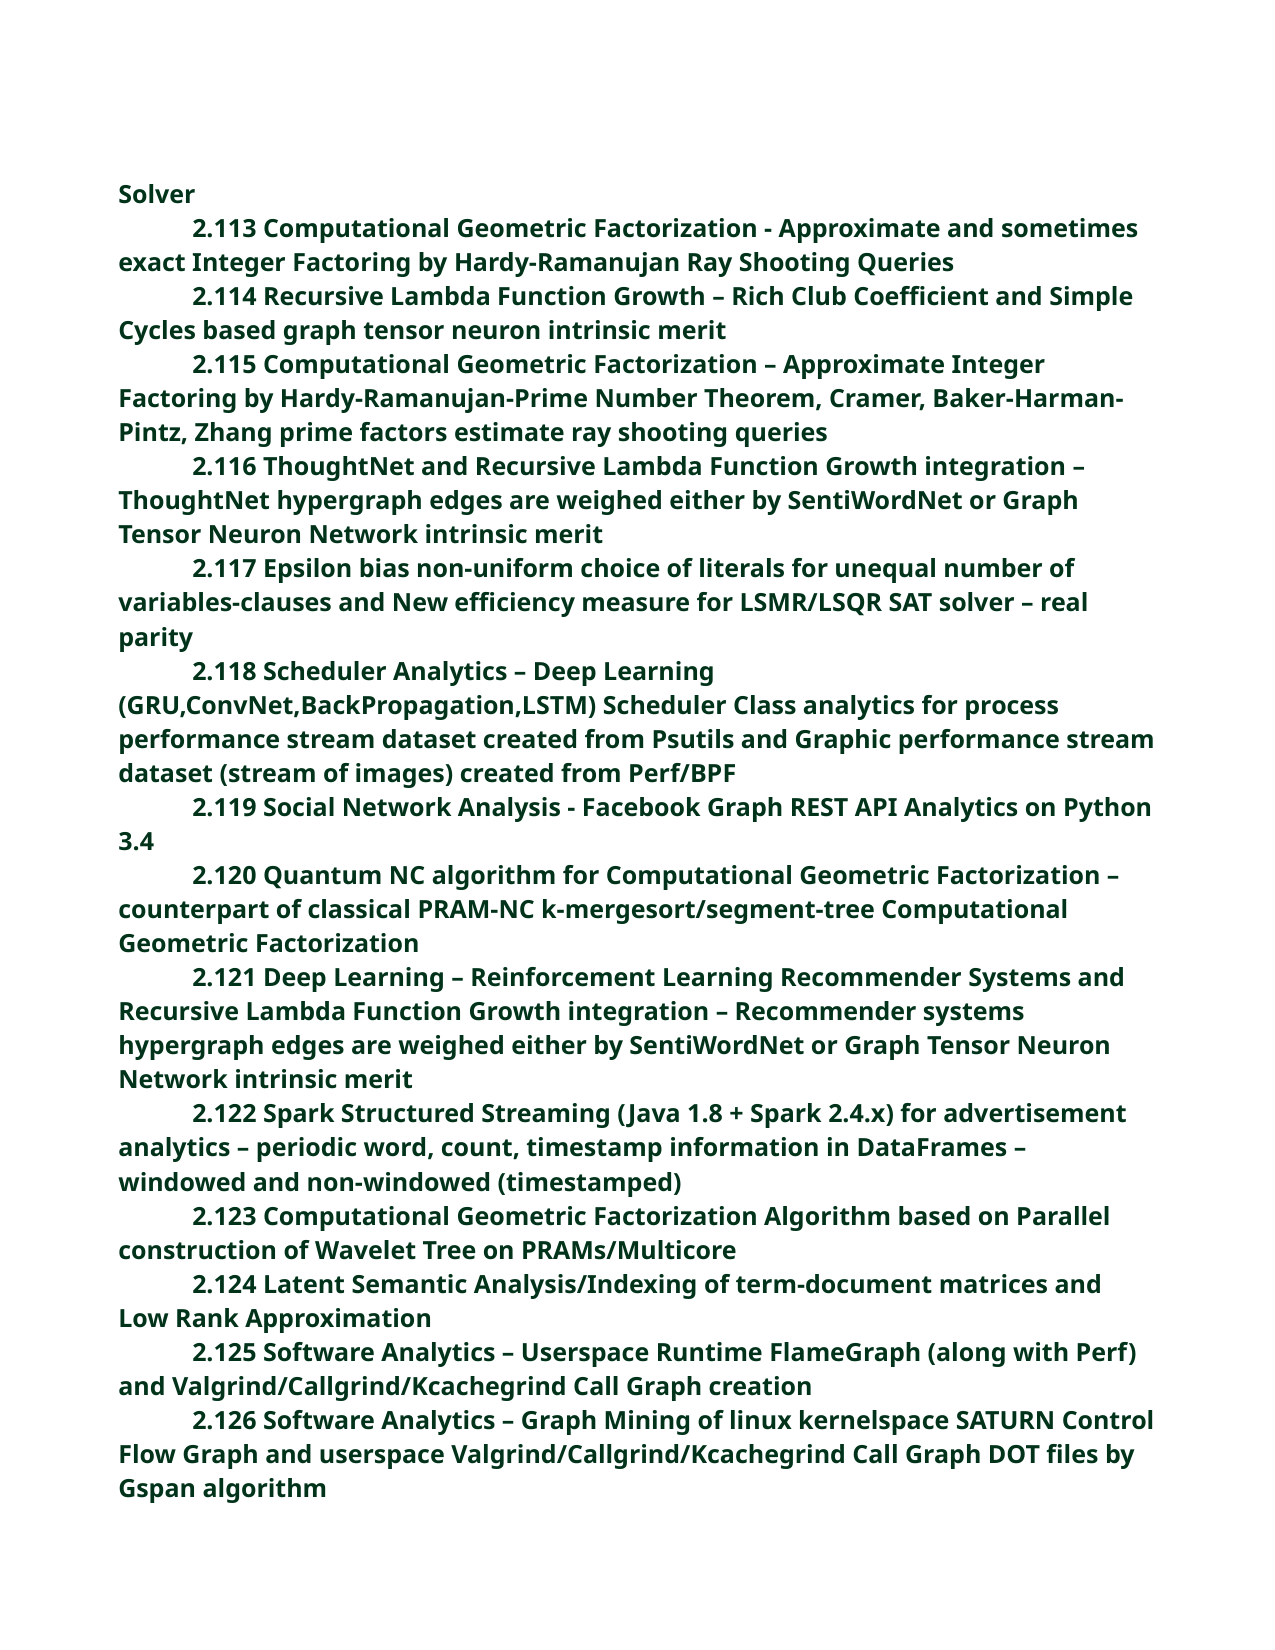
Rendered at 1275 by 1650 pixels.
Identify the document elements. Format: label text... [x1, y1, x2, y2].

text 2.118 Scheduler Analytics – Deep Learning (GRU,ConvNet,BackPropagation,LSTM) Scheduler Class analytics for process performance stream dataset created from Psutils and Graphic performance stream dataset (stream of images) created from Perf/BPF [118, 653, 1157, 789]
text 2.121 Deep Learning – Reinforcement Learning Recommender Systems and Recursive Lambda Function Growth integration – Recommender systems hypergraph edges are weighed either by SentiWordNet or Graph Tensor Neuron Network intrinsic merit [118, 960, 1157, 1096]
text 2.119 Social Network Analysis - Facebook Graph REST API Analytics on Python 3.4 [118, 789, 1157, 858]
text 2.114 Recursive Lambda Function Growth – Rich Club Coefficient and Simple Cycles based graph tensor neuron intrinsic merit [118, 278, 1157, 347]
text 2.122 Spark Structured Streaming (Java 1.8 + Spark 2.4.x) for advertisement analytics – periodic word, count, timestamp information in DataFrames – windowed and non-windowed (timestamped) [118, 1096, 1157, 1198]
text 2.124 Latent Semantic Analysis/Indexing of term-document matrices and Low Rank Approximation [118, 1266, 1157, 1334]
text 2.126 Software Analytics – Graph Mining of linux kernelspace SATURN Control Flow Graph and userspace Valgrind/Callgrind/Kcachegrind Call Graph DOT files by Gspan algorithm [118, 1403, 1157, 1505]
text 2.113 Computational Geometric Factorization - Approximate and sometimes exact Integer Factoring by Hardy-Ramanujan Ray Shooting Queries [118, 210, 1157, 278]
text 2.123 Computational Geometric Factorization Algorithm based on Parallel construction of Wavelet Tree on PRAMs/Multicore [118, 1198, 1157, 1266]
text 2.115 Computational Geometric Factorization – Approximate Integer Factoring by Hardy-Ramanujan-Prime Number Theorem, Cramer, Baker-Harman-Pintz, Zhang prime factors estimate ray shooting queries [118, 347, 1157, 449]
text 2.116 ThoughtNet and Recursive Lambda Function Growth integration – ThoughtNet hypergraph edges are weighed either by SentiWordNet or Graph Tensor Neuron Network intrinsic merit [118, 449, 1157, 551]
text 2.120 Quantum NC algorithm for Computational Geometric Factorization – counterpart of classical PRAM-NC k-mergesort/segment-tree Computational Geometric Factorization [118, 858, 1157, 960]
text 2.117 Epsilon bias non-uniform choice of literals for unequal number of variables-clauses and New efficiency measure for LSMR/LSQR SAT solver – real parity [118, 551, 1157, 653]
text 2.125 Software Analytics – Userspace Runtime FlameGraph (along with Perf) and Valgrind/Callgrind/Kcachegrind Call Graph creation [118, 1334, 1157, 1403]
text Solver [118, 176, 1157, 210]
